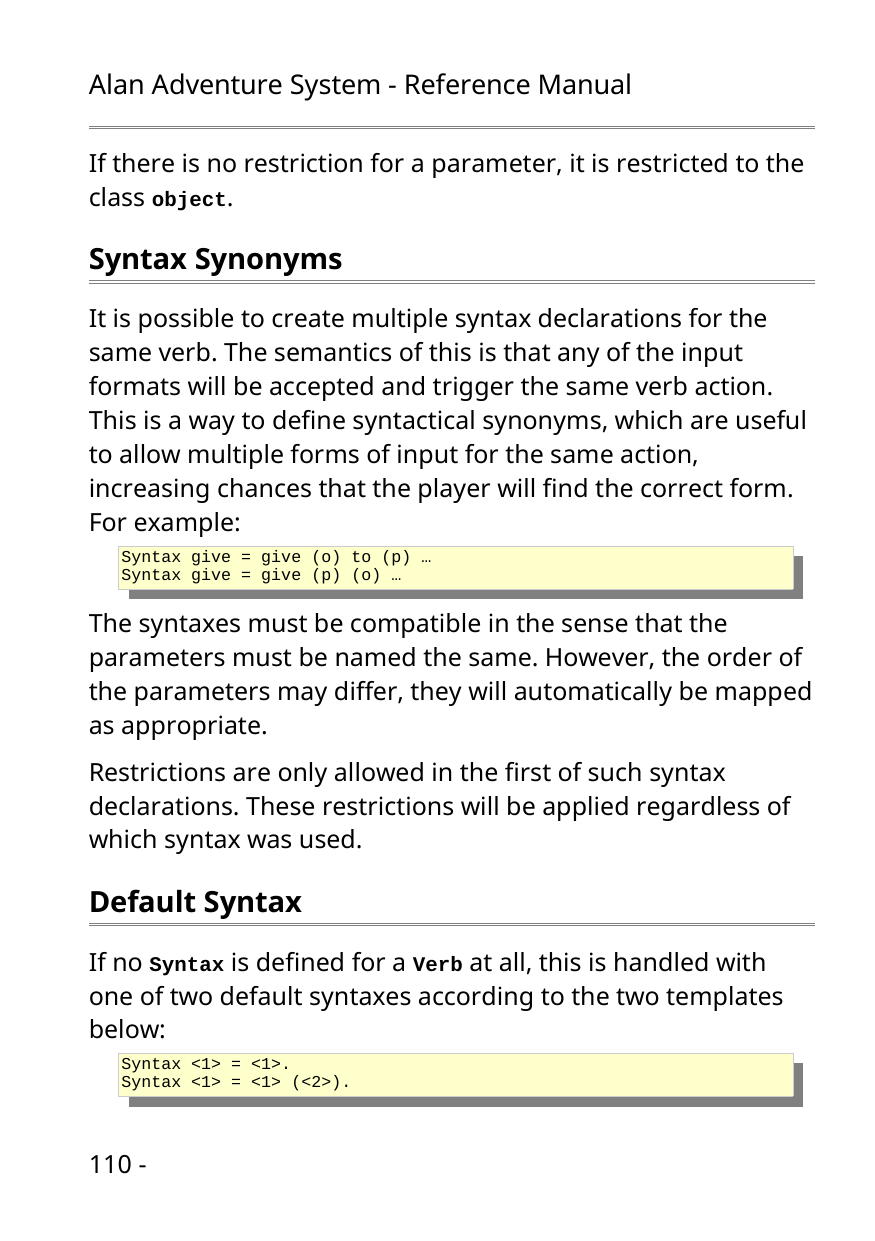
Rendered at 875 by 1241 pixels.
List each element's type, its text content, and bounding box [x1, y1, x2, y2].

text Restrictions are only allowed in the first of such syntax declarations. These restrictions will be applied regardless of which syntax was used. [88, 754, 815, 856]
text Syntax <1> = <1> (<2>). [119, 1071, 793, 1096]
text The syntaxes must be compatible in the sense that the parameters must be named the same. However, the order of the parameters may differ, they will automatically be mapped as appropriate. [88, 606, 815, 742]
text Syntax <1> = <1>. [119, 1054, 793, 1071]
text It is possible to create multiple syntax declarations for the same verb. The semantics of this is that any of the input formats will be accepted and trigger the same verb action. This is a way to define syntactical synonyms, which are useful to allow multiple forms of input for the same action, increasing chances that the player will find the correct form. For example: [88, 301, 815, 539]
text If there is no restriction for a parameter, it is restricted to the class object. [88, 146, 815, 213]
text If no Syntax is defined for a Verb at all, this is handled with one of two default syntaxes according to the two templates below: [88, 944, 815, 1046]
subtitle Syntax Synonyms [88, 239, 815, 283]
subtitle Default Syntax [88, 882, 815, 926]
text Syntax give = give (o) to (p) … Syntax give = give (p) (o) … [119, 547, 793, 589]
